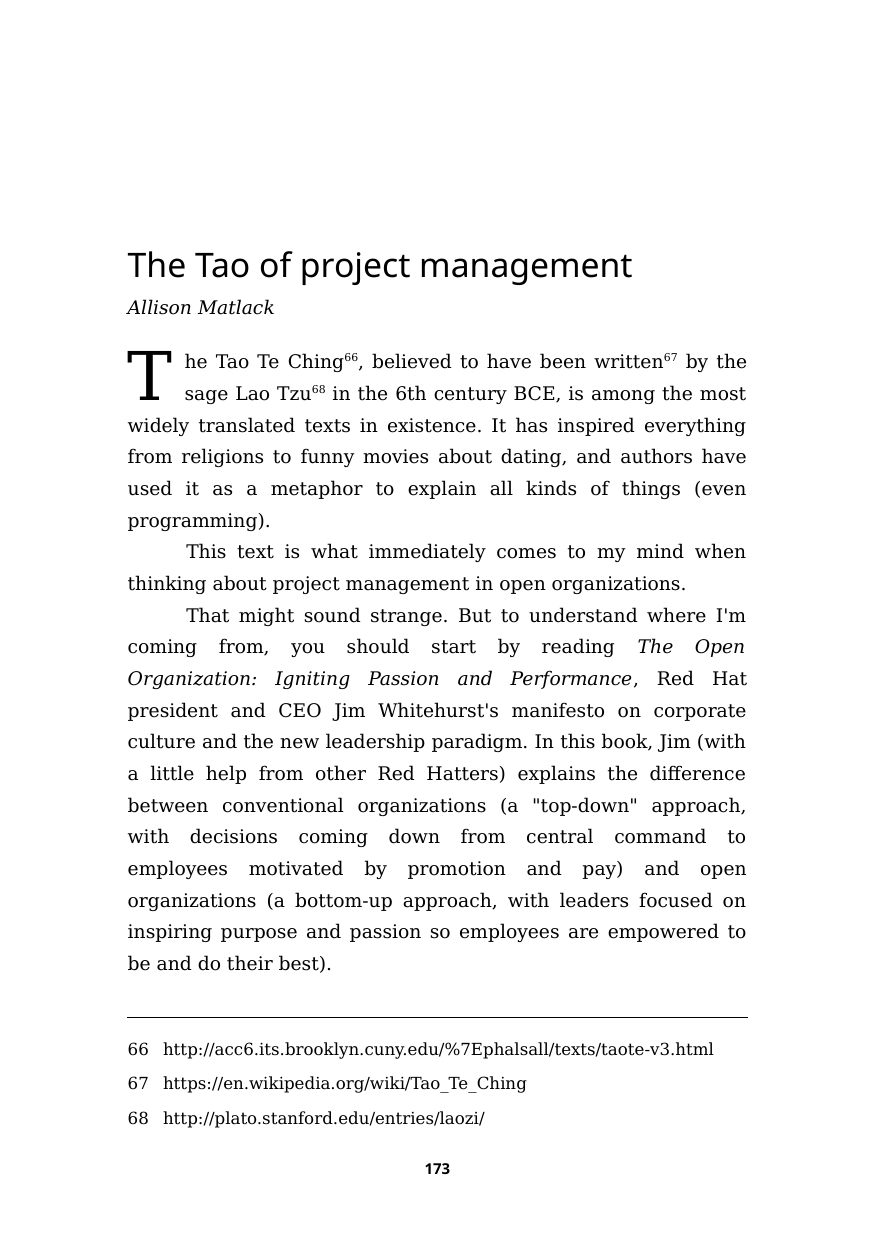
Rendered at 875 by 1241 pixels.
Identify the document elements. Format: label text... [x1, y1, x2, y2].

text Allison Matlack [127, 297, 747, 319]
text That might sound strange. But to understand where I'm coming from, you should start by reading The Open Organization: Igniting Passion and Performance, Red Hat president and CEO Jim Whitehurst's manifesto on corporate culture and the new leadership paradigm. In this book, Jim (with a little help from other Red Hatters) explains the difference between conventional organizations (a "top-down" approach, with decisions coming down from central command to employees motivated by promotion and pay) and open organizations (a bottom-up approach, with leaders focused on inspiring purpose and passion so employees are empowered to be and do their best). [127, 605, 747, 975]
text The Tao Te Ching, believed to have been written by the sage Lao Tzu in the 6th century BCE, is among the most widely translated texts in existence. It has inspired everything from religions to funny movies about dating, and authors have used it as a metaphor to explain all kinds of things (even programming). [127, 351, 747, 532]
text https://en.wikipedia.org/wiki/Tao_Te_Ching [127, 1074, 747, 1094]
text http://plato.stanford.edu/entries/laozi/ [127, 1109, 747, 1128]
text http://acc6.its.brooklyn.cuny.edu/%7Ephalsall/texts/taote-v3.html [127, 1040, 747, 1059]
subtitle The Tao of project management [127, 246, 747, 285]
text This text is what immediately comes to my mind when thinking about project management in open organizations. [127, 541, 747, 595]
